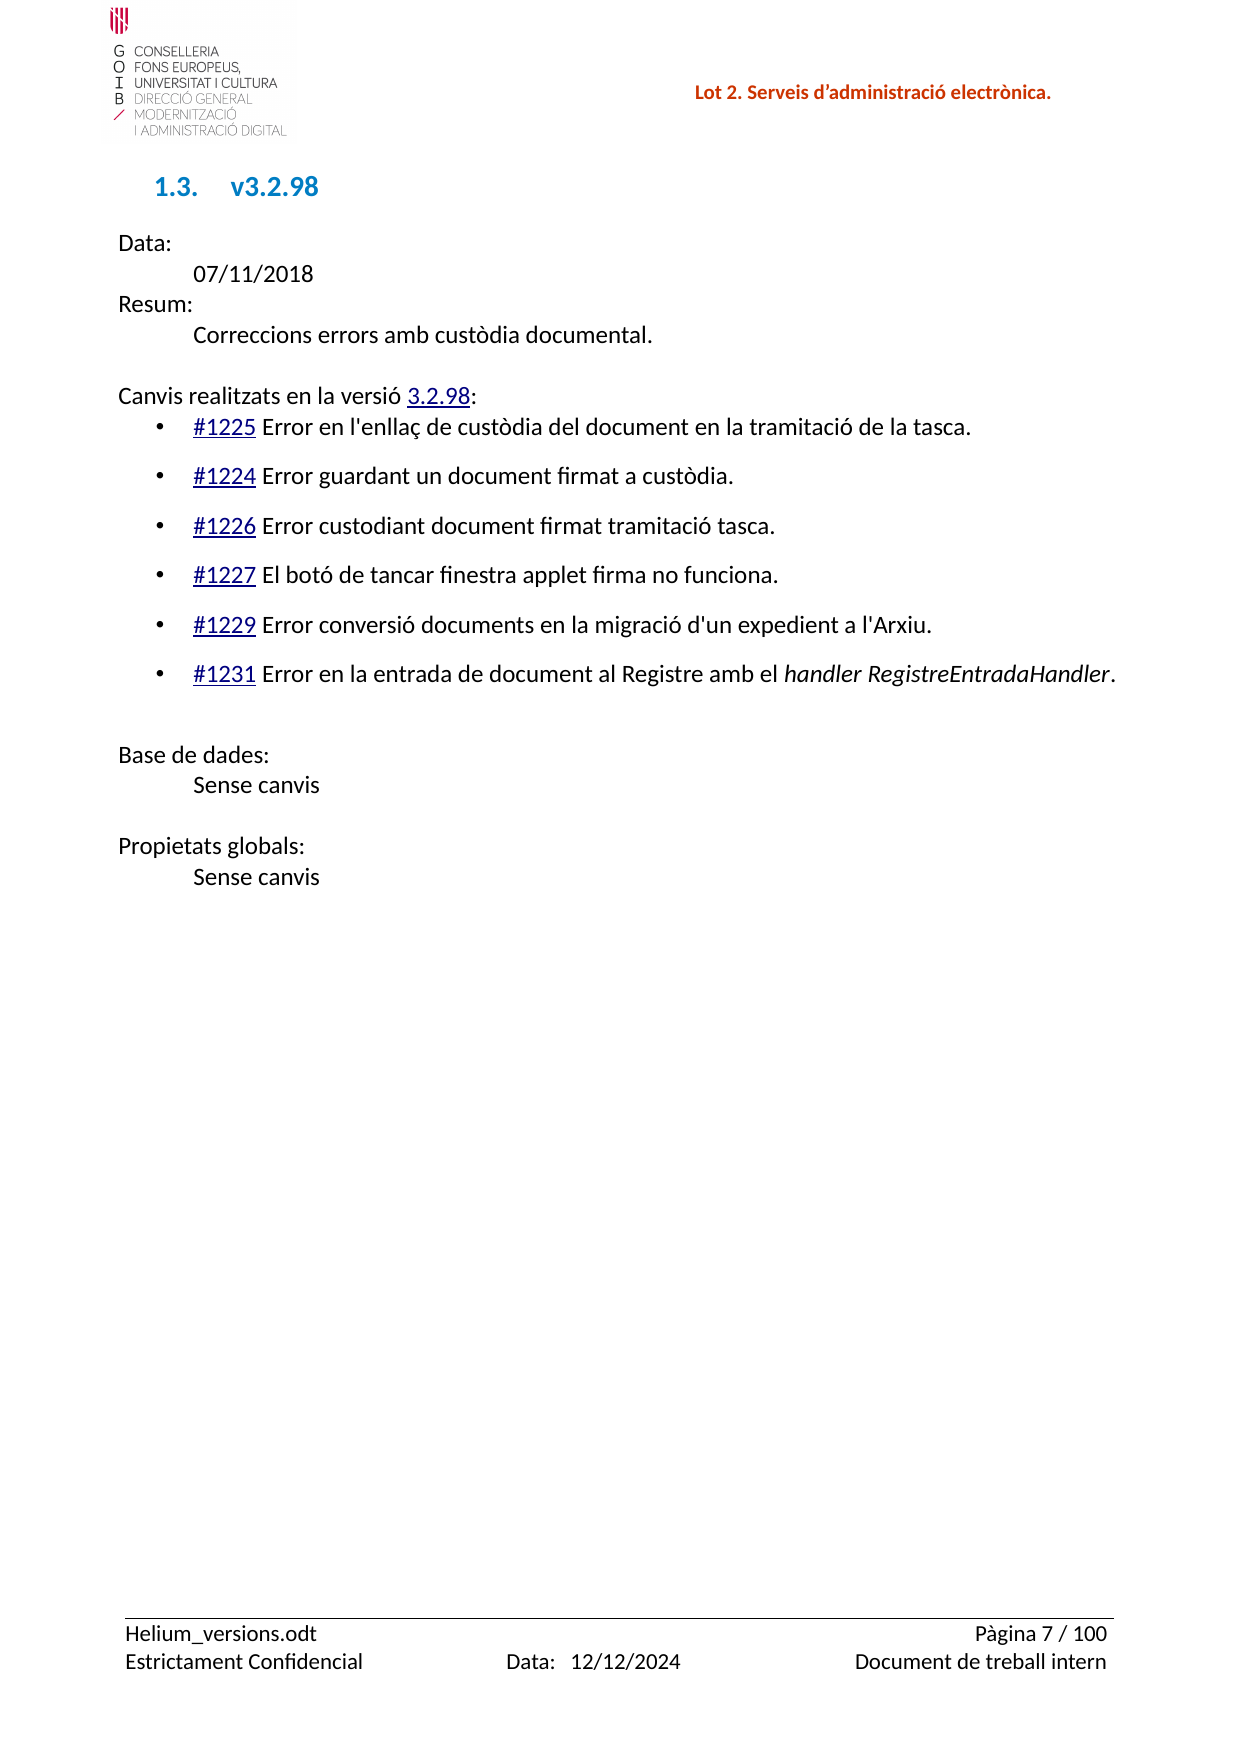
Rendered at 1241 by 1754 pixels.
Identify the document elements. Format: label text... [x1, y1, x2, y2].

list #1229 Error conversió documents en la migració d'un expedient a l'Arxiu. [156, 609, 1122, 639]
text Sense canvis [118, 769, 1122, 800]
list #1224 Error guardant un document firmat a custòdia. [156, 460, 1122, 491]
text Resum: [118, 289, 1122, 319]
list #1225 Error en l'enllaç de custòdia del document en la tramitació de la tasca. [156, 411, 1122, 441]
subtitle v3.2.98 [153, 168, 1122, 204]
list #1231 Error en la entrada de document al Registre amb el handler RegistreEntradaHandler. [156, 659, 1122, 689]
text 07/11/2018 [118, 258, 1122, 289]
text Propietats globals: [118, 830, 1122, 861]
list #1227 El botó de tancar finestra applet firma no funciona. [156, 559, 1122, 590]
text Correccions errors amb custòdia documental. [118, 319, 1122, 350]
text Base de dades: [118, 739, 1122, 769]
text Sense canvis [118, 861, 1122, 891]
picture [100, 0, 297, 144]
text Data: [118, 228, 1122, 258]
text Canvis realitzats en la versió 3.2.98: [118, 380, 1122, 411]
list #1226 Error custodiant document firmat tramitació tasca. [156, 510, 1122, 540]
